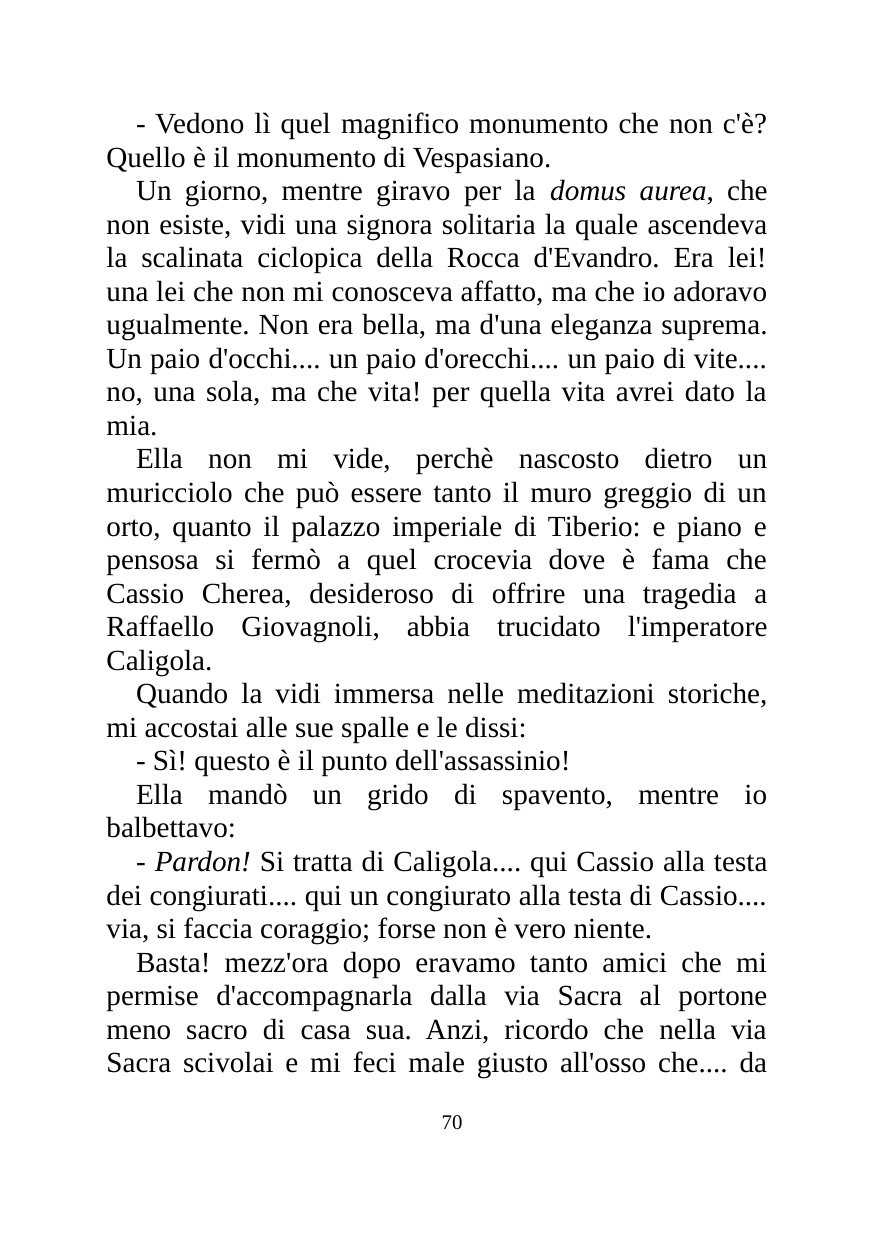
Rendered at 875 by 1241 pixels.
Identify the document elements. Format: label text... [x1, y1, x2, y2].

text - Pardon! Si tratta di Caligola.... qui Cassio alla testa dei congiurati.... qui un congiurato alla testa di Cassio.... via, si faccia coraggio; forse non è vero niente. [106, 844, 768, 945]
text Ella mandò un grido di spavento, mentre io balbettavo: [106, 777, 768, 844]
text Quando la vidi immersa nelle meditazioni storiche, mi accostai alle sue spalle e le dissi: [106, 676, 768, 743]
text Ella non mi vide, perchè nascosto dietro un muricciolo che può essere tanto il muro greggio di un orto, quanto il palazzo imperiale di Tiberio: e piano e pensosa si fermò a quel crocevia dove è fama che Cassio Cherea, desideroso di offrire una tragedia a Raffaello Giovagnoli, abbia trucidato l'imperatore Caligola. [106, 442, 768, 676]
text Un giorno, mentre giravo per la domus aurea, che non esiste, vidi una signora solitaria la quale ascendeva la scalinata ciclopica della Rocca d'Evandro. Era lei! una lei che non mi conosceva affatto, ma che io adoravo ugualmente. Non era bella, ma d'una eleganza suprema. Un paio d'occhi.... un paio d'orecchi.... un paio di vite.... no, una sola, ma che vita! per quella vita avrei dato la mia. [106, 173, 768, 442]
text - Vedono lì quel magnifico monumento che non c'è? Quello è il monumento di Vespasiano. [106, 106, 768, 173]
text Basta! mezz'ora dopo eravamo tanto amici che mi permise d'accompagnarla dalla via Sacra al portone meno sacro di casa sua. Anzi, ricordo che nella via Sacra scivolai e mi feci male giusto all'osso che.... da [106, 945, 768, 1079]
text - Sì! questo è il punto dell'assassinio! [106, 743, 768, 777]
